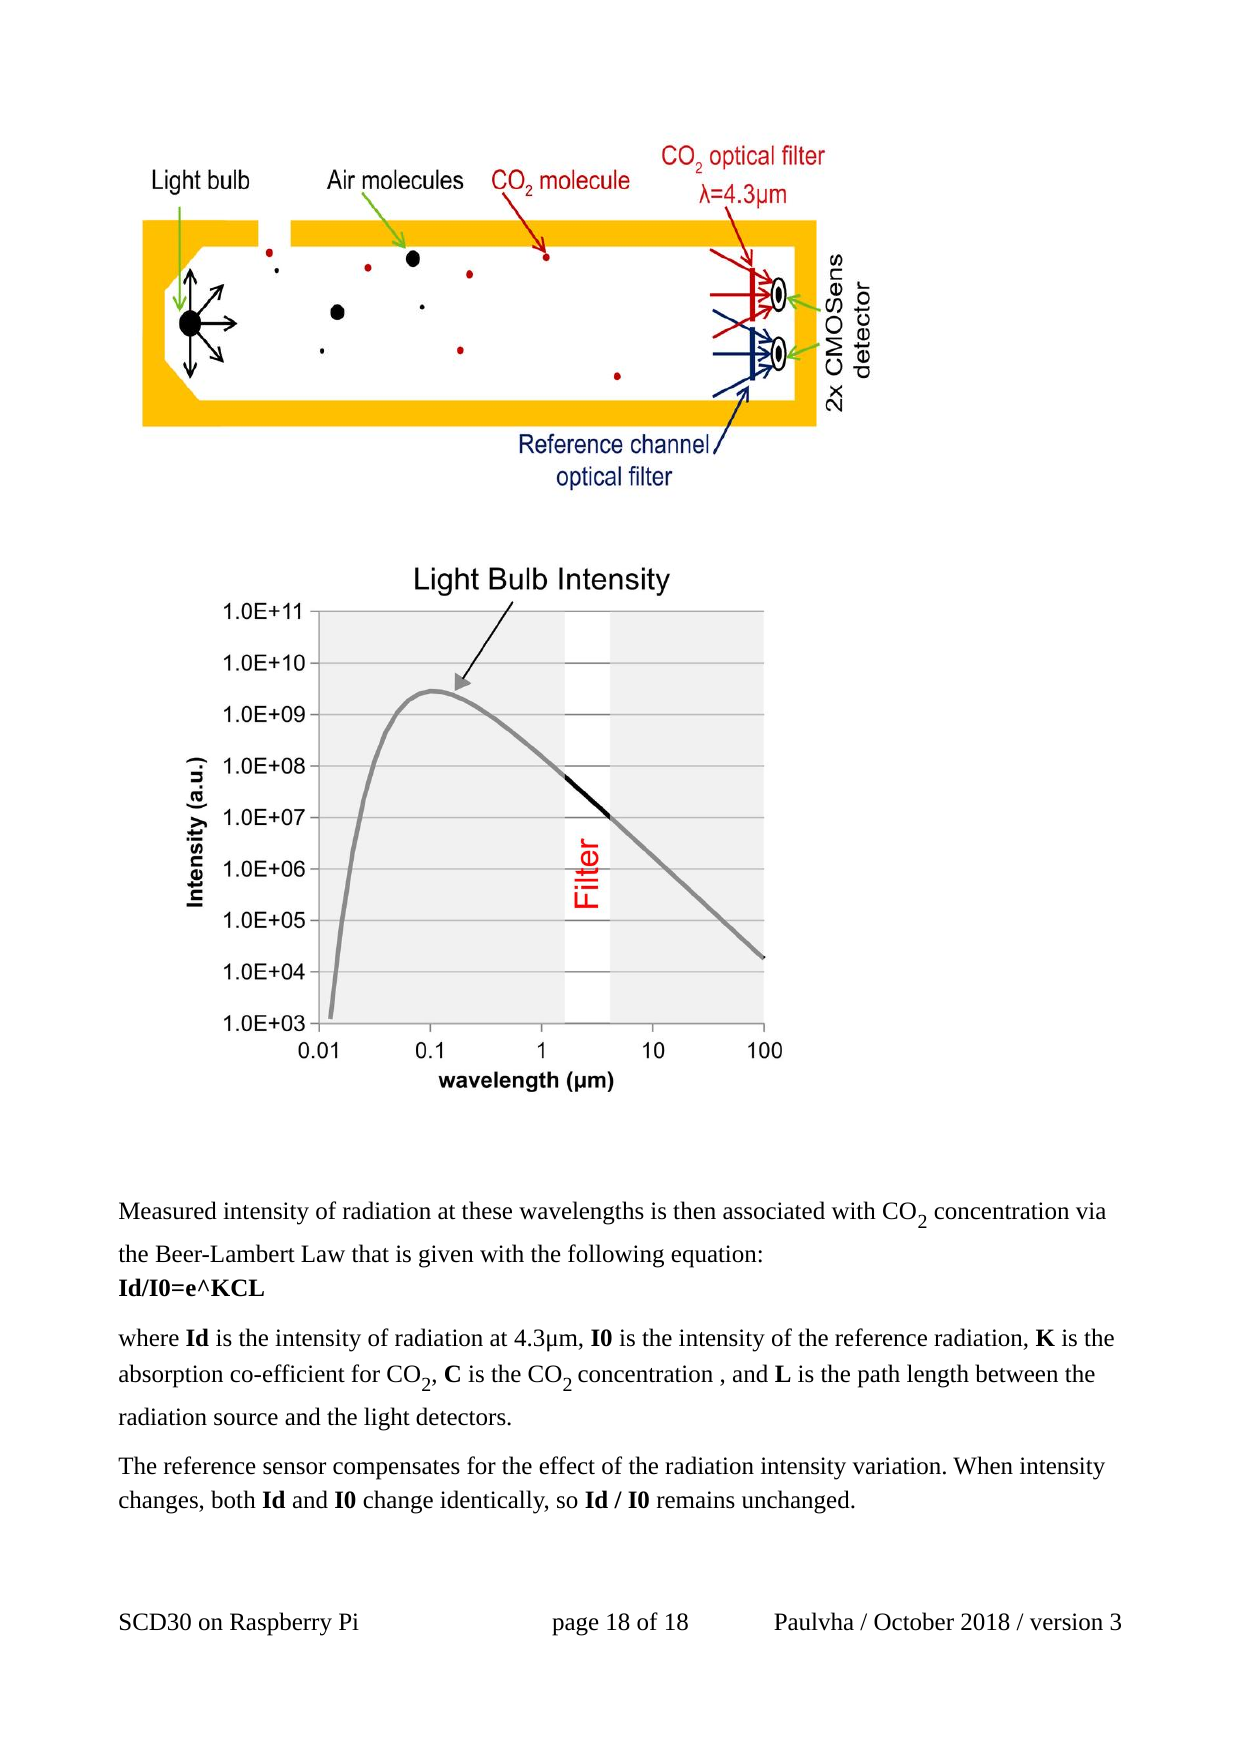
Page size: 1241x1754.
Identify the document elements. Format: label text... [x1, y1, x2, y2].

picture [118, 118, 892, 519]
picture [158, 537, 810, 1122]
text Measured intensity of radiation at these wavelengths is then associated with CO2 concentration via the Beer-Lambert Law that is given with the following equation: [118, 1196, 1122, 1268]
text Id/I0=e^KCL [118, 1273, 1122, 1302]
text where Id is the intensity of radiation at 4.3μm, I0 is the intensity of the reference radiation, K is the absorption co-efficient for CO2, C is the CO2 concentration , and L is the path length between the radiation source and the light detectors. [118, 1323, 1122, 1430]
text The reference sensor compensates for the effect of the radiation intensity variation. When intensity changes, both Id and I0 change identically, so Id / I0 remains unchanged. [118, 1451, 1122, 1514]
